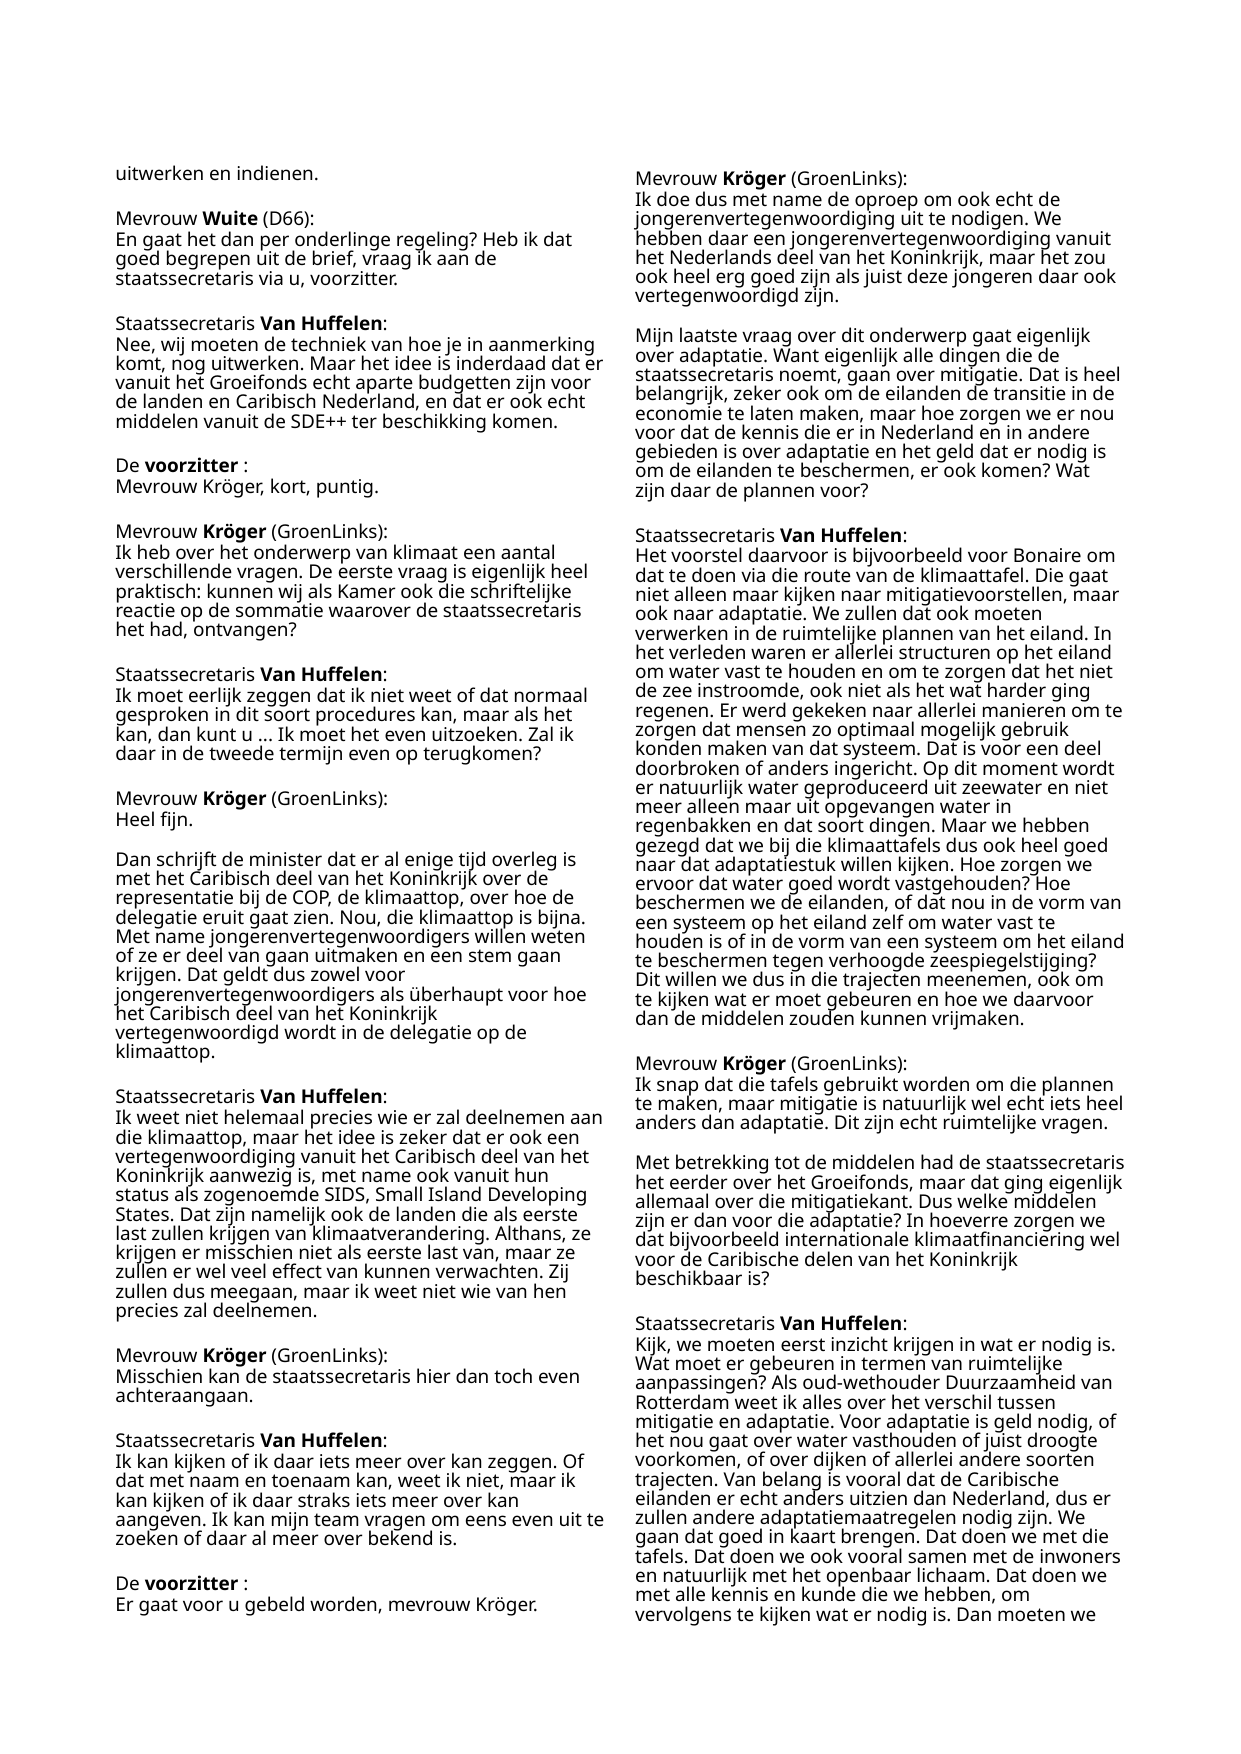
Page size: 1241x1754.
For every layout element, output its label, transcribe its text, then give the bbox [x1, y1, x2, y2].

text Mevrouw Kröger (GroenLinks): [115, 518, 605, 544]
text En gaat het dan per onderlinge regeling? Heb ik dat goed begrepen uit de brief, vraag ik aan de staatssecretaris via u, voorzitter. [115, 231, 605, 289]
text Heel fijn. [115, 811, 605, 830]
text Met betrekking tot de middelen had de staatssecretaris het eerder over het Groeifonds, maar dat ging eigenlijk allemaal over die mitigatiekant. Dus welke middelen zijn er dan voor die adaptatie? In hoeverre zorgen we dat bijvoorbeeld internationale klimaatfinanciering wel voor de Caribische delen van het Koninkrijk beschikbaar is? [635, 1154, 1125, 1289]
text Mevrouw Kröger, kort, puntig. [115, 478, 605, 498]
text Mijn laatste vraag over dit onderwerp gaat eigenlijk over adaptatie. Want eigenlijk alle dingen die de staatssecretaris noemt, gaan over mitigatie. Dat is heel belangrijk, zeker ook om de eilanden de transitie in de economie te laten maken, maar hoe zorgen we er nou voor dat de kennis die er in Nederland en in andere gebieden is over adaptatie en het geld dat er nodig is om de eilanden te beschermen, er ook komen? Wat zijn daar de plannen voor? [635, 327, 1125, 501]
text De voorzitter : [115, 453, 605, 478]
text Mevrouw Kröger (GroenLinks): [115, 1342, 605, 1368]
text De voorzitter : [115, 1570, 605, 1596]
text Mevrouw Kröger (GroenLinks): [635, 1050, 1125, 1076]
text Staatssecretaris Van Huffelen: [115, 310, 605, 336]
text Er gaat voor u gebeld worden, mevrouw Kröger. [115, 1596, 605, 1615]
text Misschien kan de staatssecretaris hier dan toch even achteraangaan. [115, 1368, 605, 1406]
text Ik snap dat die tafels gebruikt worden om die plannen te maken, maar mitigatie is natuurlijk wel echt iets heel anders dan adaptatie. Dit zijn echt ruimtelijke vragen. [635, 1076, 1125, 1134]
text Kijk, we moeten eerst inzicht krijgen in wat er nodig is. Wat moet er gebeuren in termen van ruimtelijke aanpassingen? Als oud-wethouder Duurzaamheid van Rotterdam weet ik alles over het verschil tussen mitigatie en adaptatie. Voor adaptatie is geld nodig, of het nou gaat over water vasthouden of juist droogte voorkomen, of over dijken of allerlei andere soorten trajecten. Van belang is vooral dat de Caribische eilanden er echt anders uitzien dan Nederland, dus er zullen andere adaptatiemaatregelen nodig zijn. We gaan dat goed in kaart brengen. Dat doen we met die tafels. Dat doen we ook vooral samen met de inwoners en natuurlijk met het openbaar lichaam. Dat doen we met alle kennis en kunde die we hebben, om vervolgens te kijken wat er nodig is. Dan moeten we [635, 1336, 1125, 1625]
text Ik kan kijken of ik daar iets meer over kan zeggen. Of dat met naam en toenaam kan, weet ik niet, maar ik kan kijken of ik daar straks iets meer over kan aangeven. Ik kan mijn team vragen om eens even uit te zoeken of daar al meer over bekend is. [115, 1453, 605, 1549]
text Ik doe dus met name de oproep om ook echt de jongerenvertegenwoordiging uit te nodigen. We hebben daar een jongerenvertegenwoordiging vanuit het Nederlands deel van het Koninkrijk, maar het zou ook heel erg goed zijn als juist deze jongeren daar ook vertegenwoordigd zijn. [635, 191, 1125, 307]
text Mevrouw Wuite (D66): [115, 205, 605, 231]
text Ik heb over het onderwerp van klimaat een aantal verschillende vragen. De eerste vraag is eigenlijk heel praktisch: kunnen wij als Kamer ook die schriftelijke reactie op de sommatie waarover de staatssecretaris het had, ontvangen? [115, 544, 605, 641]
text Staatssecretaris Van Huffelen: [635, 522, 1125, 547]
text Staatssecretaris Van Huffelen: [115, 661, 605, 687]
text Mevrouw Kröger (GroenLinks): [115, 785, 605, 811]
text Dan schrijft de minister dat er al enige tijd overleg is met het Caribisch deel van het Koninkrijk over de representatie bij de COP, de klimaattop, over hoe de delegatie eruit gaat zien. Nou, die klimaattop is bijna. Met name jongerenvertegenwoordigers willen weten of ze er deel van gaan uitmaken en een stem gaan krijgen. Dat geldt dus zowel voor jongerenvertegenwoordigers als überhaupt voor hoe het Caribisch deel van het Koninkrijk vertegenwoordigd wordt in de delegatie op de klimaattop. [115, 851, 605, 1063]
text Het voorstel daarvoor is bijvoorbeeld voor Bonaire om dat te doen via die route van de klimaattafel. Die gaat niet alleen maar kijken naar mitigatievoorstellen, maar ook naar adaptatie. We zullen dat ook moeten verwerken in de ruimtelijke plannen van het eiland. In het verleden waren er allerlei structuren op het eiland om water vast te houden en om te zorgen dat het niet de zee instroomde, ook niet als het wat harder ging regenen. Er werd gekeken naar allerlei manieren om te zorgen dat mensen zo optimaal mogelijk gebruik konden maken van dat systeem. Dat is voor een deel doorbroken of anders ingericht. Op dit moment wordt er natuurlijk water geproduceerd uit zeewater en niet meer alleen maar uit opgevangen water in regenbakken en dat soort dingen. Maar we hebben gezegd dat we bij die klimaattafels dus ook heel goed naar dat adaptatiestuk willen kijken. Hoe zorgen we ervoor dat water goed wordt vastgehouden? Hoe beschermen we de eilanden, of dat nou in de vorm van een systeem op het eiland zelf om water vast te houden is of in de vorm van een systeem om het eiland te beschermen tegen verhoogde zeespiegelstijging? Dit willen we dus in die trajecten meenemen, ook om te kijken wat er moet gebeuren en hoe we daarvoor dan de middelen zouden kunnen vrijmaken. [635, 547, 1125, 1029]
text uitwerken en indienen. [115, 165, 605, 184]
text Staatssecretaris Van Huffelen: [115, 1084, 605, 1109]
text Ik moet eerlijk zeggen dat ik niet weet of dat normaal gesproken in dit soort procedures kan, maar als het kan, dan kunt u ... Ik moet het even uitzoeken. Zal ik daar in de tweede termijn even op terugkomen? [115, 687, 605, 764]
text Nee, wij moeten de techniek van hoe je in aanmerking komt, nog uitwerken. Maar het idee is inderdaad dat er vanuit het Groeifonds echt aparte budgetten zijn voor de landen en Caribisch Nederland, en dat er ook echt middelen vanuit de SDE++ ter beschikking komen. [115, 336, 605, 432]
text Ik weet niet helemaal precies wie er zal deelnemen aan die klimaattop, maar het idee is zeker dat er ook een vertegenwoordiging vanuit het Caribisch deel van het Koninkrijk aanwezig is, met name ook vanuit hun status als zogenoemde SIDS, Small Island Developing States. Dat zijn namelijk ook de landen die als eerste last zullen krijgen van klimaatverandering. Althans, ze krijgen er misschien niet als eerste last van, maar ze zullen er wel veel effect van kunnen verwachten. Zij zullen dus meegaan, maar ik weet niet wie van hen precies zal deelnemen. [115, 1109, 605, 1321]
text Staatssecretaris Van Huffelen: [115, 1427, 605, 1453]
text Staatssecretaris Van Huffelen: [635, 1310, 1125, 1336]
text Mevrouw Kröger (GroenLinks): [635, 165, 1125, 191]
